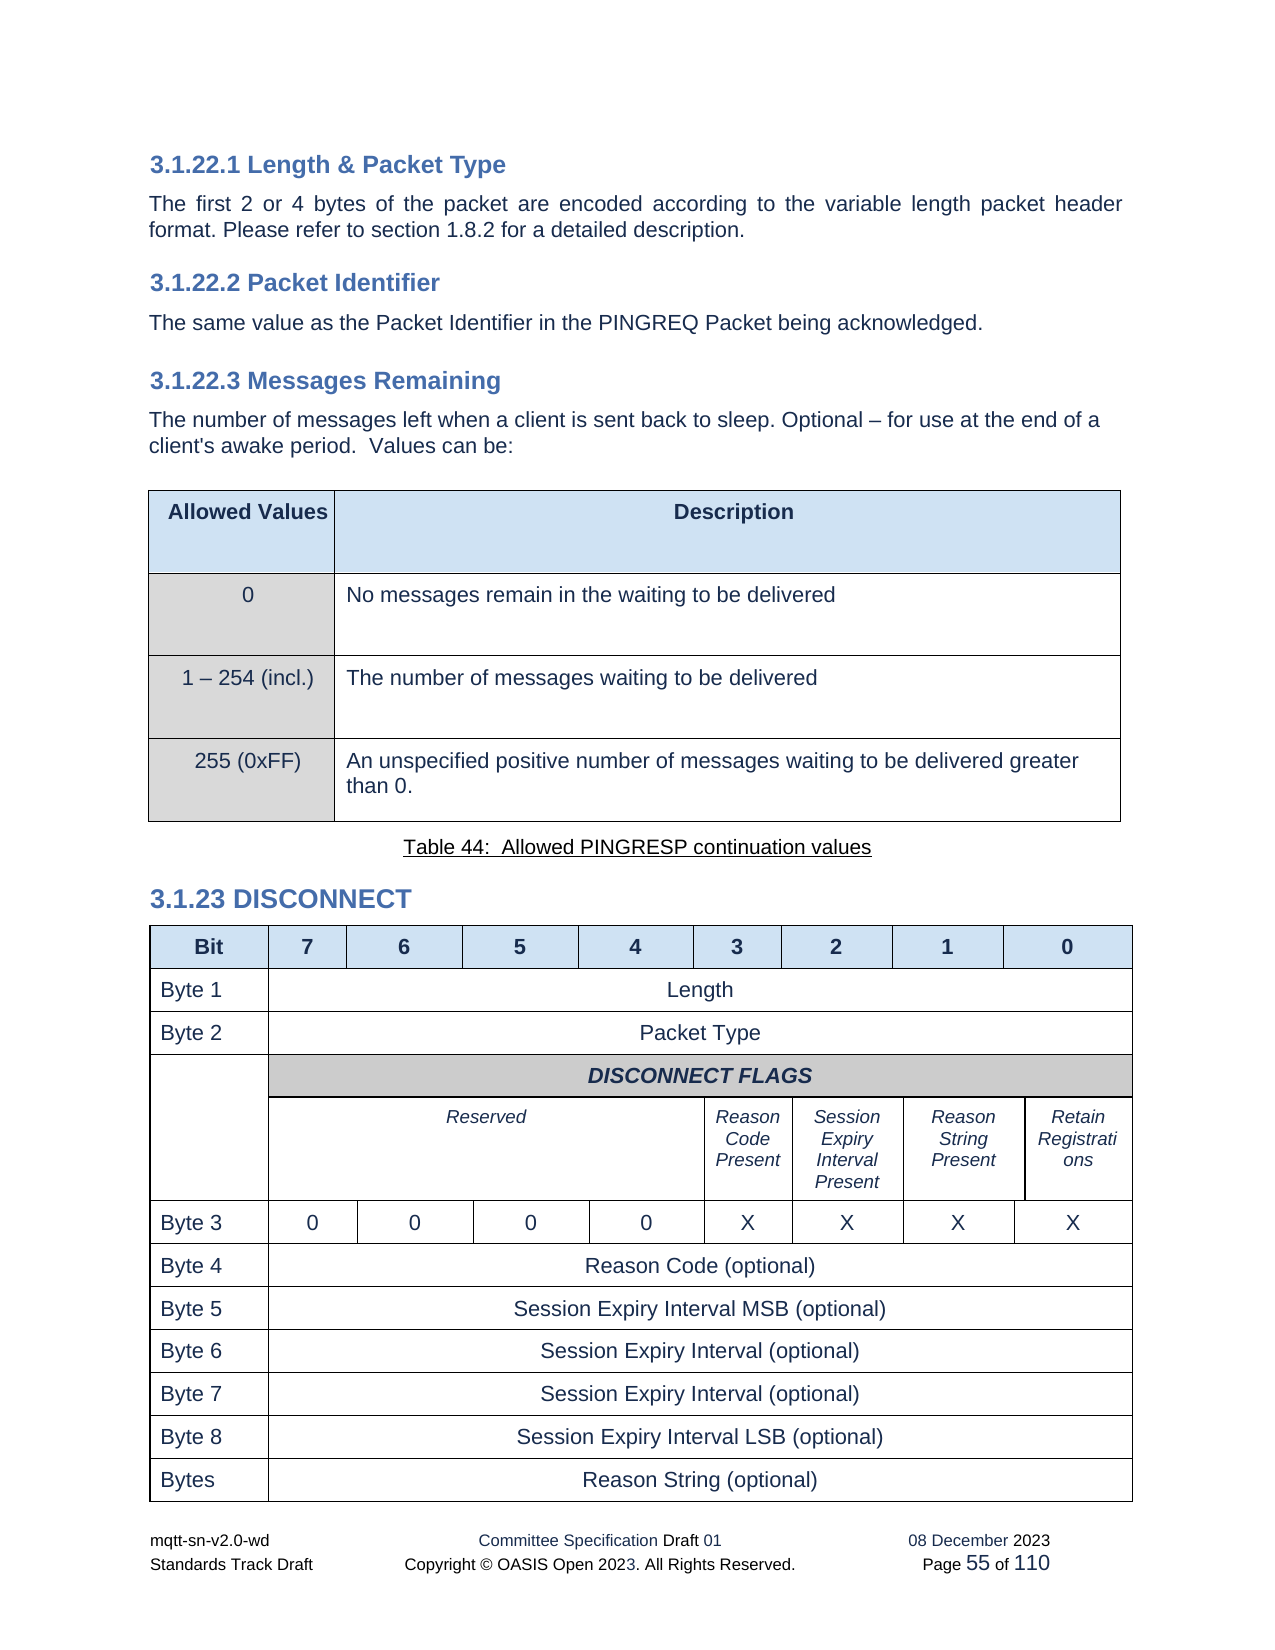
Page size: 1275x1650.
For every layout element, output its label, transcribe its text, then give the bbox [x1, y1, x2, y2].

table_header Allowed Values [149, 491, 334, 572]
table_cell Session Expiry Interval (optional) [269, 1330, 1132, 1372]
table_header Bit [151, 926, 268, 968]
table_cell Byte 1 [151, 969, 268, 1011]
table_header 3 [694, 926, 781, 968]
table_cell 0 [474, 1201, 589, 1243]
table_cell X [1015, 1201, 1132, 1243]
subtitle 3.1.22.2 Packet Identifier [150, 268, 1124, 297]
table_header 2 [782, 926, 892, 968]
table_cell Session Expiry Interval Present [793, 1098, 903, 1200]
table_cell 1 – 254 (incl.) [149, 656, 334, 738]
table_header 7 [269, 926, 346, 968]
table_cell Session Expiry Interval MSB (optional) [269, 1287, 1132, 1329]
subtitle 3.1.22.1 Length & Packet Type [150, 150, 1124, 179]
table_cell 255 (0xFF) [149, 739, 334, 821]
table_cell Reason Code (optional) [269, 1244, 1132, 1286]
table_cell Byte 8 [151, 1416, 268, 1458]
table_header Description [335, 491, 1120, 572]
table_cell 0 [149, 574, 334, 655]
table_cell X [705, 1201, 792, 1243]
table_cell Length [269, 969, 1132, 1011]
table_cell DISCONNECT FLAGS [269, 1055, 1132, 1096]
table_cell Byte 6 [151, 1330, 268, 1372]
table_cell Retain Registrations [1026, 1098, 1132, 1200]
table_header 6 [347, 926, 462, 968]
table_cell Byte 3 [151, 1201, 268, 1243]
table_cell Byte 2 [151, 1012, 268, 1053]
table_cell Reason String Present [904, 1098, 1024, 1200]
text The number of messages left when a client is sent back to sleep. Optional – for use at the end of a client's awake period. Values can be: [148, 407, 1124, 458]
table_header 4 [579, 926, 693, 968]
table_cell 0 [358, 1201, 473, 1243]
table_header 1 [893, 926, 1003, 968]
table_cell Byte 7 [151, 1373, 268, 1415]
table_cell Session Expiry Interval LSB (optional) [269, 1416, 1132, 1458]
text Table 44: Allowed PINGRESP continuation values [150, 834, 1125, 858]
table_cell Byte 4 [151, 1244, 268, 1286]
text The same value as the Packet Identifier in the PINGREQ Packet being acknowledged. [148, 309, 1124, 334]
table_cell [151, 1055, 268, 1200]
table_cell Reason String (optional) [269, 1459, 1132, 1501]
table_cell 0 [590, 1201, 704, 1243]
table_header 0 [1004, 926, 1132, 968]
table_cell X [793, 1201, 903, 1243]
text The first 2 or 4 bytes of the packet are encoded according to the variable length packet header format. Please refer to section 1.8.2 for a detailed description. [148, 191, 1124, 242]
table_cell Reserved [269, 1098, 704, 1200]
table_cell Byte 5 [151, 1287, 268, 1329]
table_cell An unspecified positive number of messages waiting to be delivered greater than 0. [335, 739, 1120, 821]
table_cell X [904, 1201, 1014, 1243]
table_cell 0 [269, 1201, 357, 1243]
table_cell Packet Type [269, 1012, 1132, 1053]
subtitle 3.1.23 DISCONNECT [150, 883, 1124, 914]
table_cell Session Expiry Interval (optional) [269, 1373, 1132, 1415]
table_header 5 [463, 926, 578, 968]
table_cell Bytes [151, 1459, 268, 1501]
table_cell Reason Code Present [705, 1098, 792, 1200]
subtitle 3.1.22.3 Messages Remaining [150, 366, 1124, 395]
table_cell The number of messages waiting to be delivered [335, 656, 1120, 738]
table_cell No messages remain in the waiting to be delivered [335, 574, 1120, 655]
